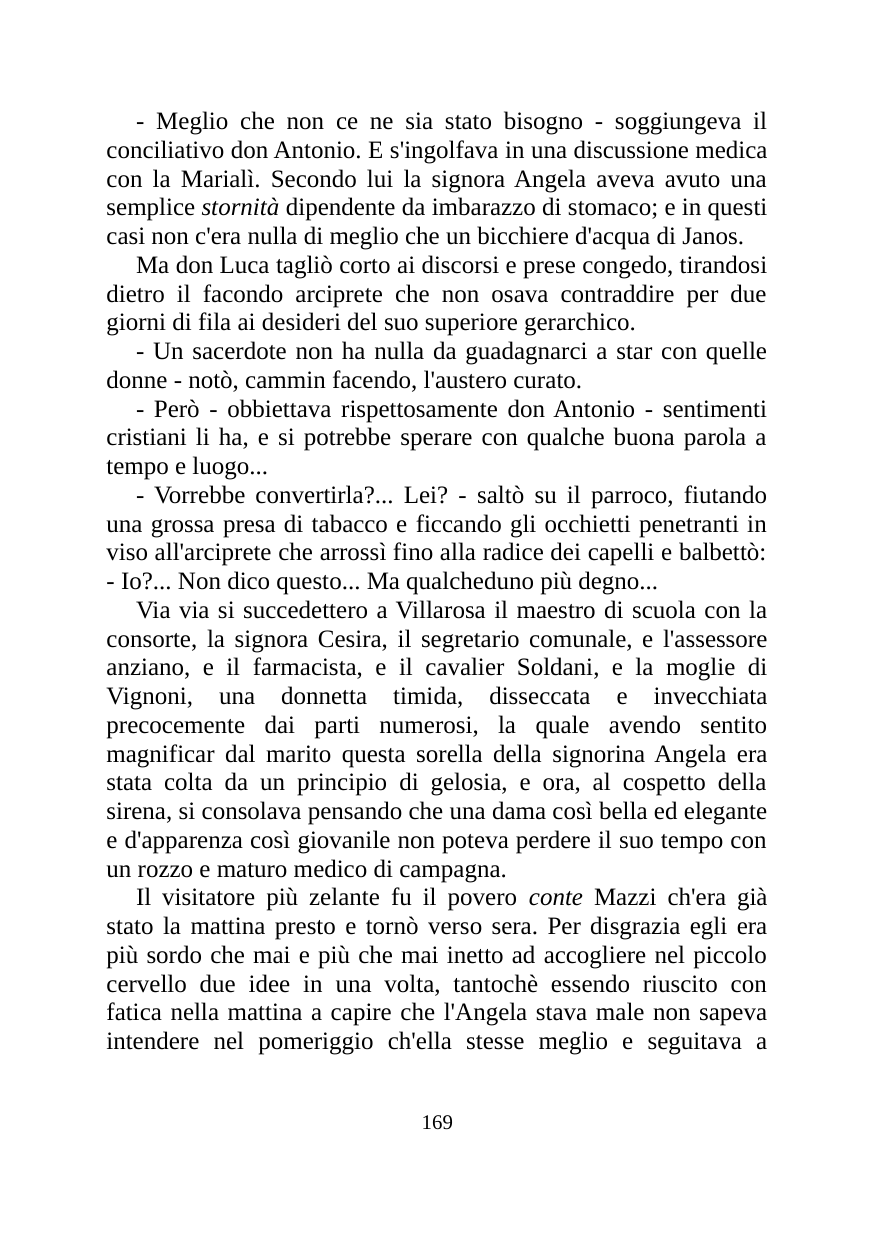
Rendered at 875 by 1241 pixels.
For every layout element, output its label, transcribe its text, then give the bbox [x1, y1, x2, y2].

text Via via si succedettero a Villarosa il maestro di scuola con la consorte, la signora Cesira, il segretario comunale, e l'assessore anziano, e il farmacista, e il cavalier Soldani, e la moglie di Vignoni, una donnetta timida, disseccata e invecchiata precocemente dai parti numerosi, la quale avendo sentito magnificar dal marito questa sorella della signorina Angela era stata colta da un principio di gelosia, e ora, al cospetto della sirena, si consolava pensando che una dama così bella ed elegante e d'apparenza così giovanile non poteva perdere il suo tempo con un rozzo e maturo medico di campagna. [106, 595, 768, 882]
text - Meglio che non ce ne sia stato bisogno - soggiungeva il conciliativo don Antonio. E s'ingolfava in una discussione medica con la Marialì. Secondo lui la signora Angela aveva avuto una semplice stornità dipendente da imbarazzo di stomaco; e in questi casi non c'era nulla di meglio che un bicchiere d'acqua di Janos. [106, 106, 768, 250]
text - Vorrebbe convertirla?... Lei? - saltò su il parroco, fiutando una grossa presa di tabacco e ficcando gli occhietti penetranti in viso all'arciprete che arrossì fino alla radice dei capelli e balbettò: - Io?... Non dico questo... Ma qualcheduno più degno... [106, 480, 768, 595]
text Il visitatore più zelante fu il povero conte Mazzi ch'era già stato la mattina presto e tornò verso sera. Per disgrazia egli era più sordo che mai e più che mai inetto ad accogliere nel piccolo cervello due idee in una volta, tantochè essendo riuscito con fatica nella mattina a capire che l'Angela stava male non sapeva intendere nel pomeriggio ch'ella stesse meglio e seguitava a [106, 882, 768, 1055]
text - Però - obbiettava rispettosamente don Antonio - sentimenti cristiani li ha, e si potrebbe sperare con qualche buona parola a tempo e luogo... [106, 394, 768, 480]
text - Un sacerdote non ha nulla da guadagnarci a star con quelle donne - notò, cammin facendo, l'austero curato. [106, 336, 768, 394]
text Ma don Luca tagliò corto ai discorsi e prese congedo, tirandosi dietro il facondo arciprete che non osava contraddire per due giorni di fila ai desideri del suo superiore gerarchico. [106, 250, 768, 336]
